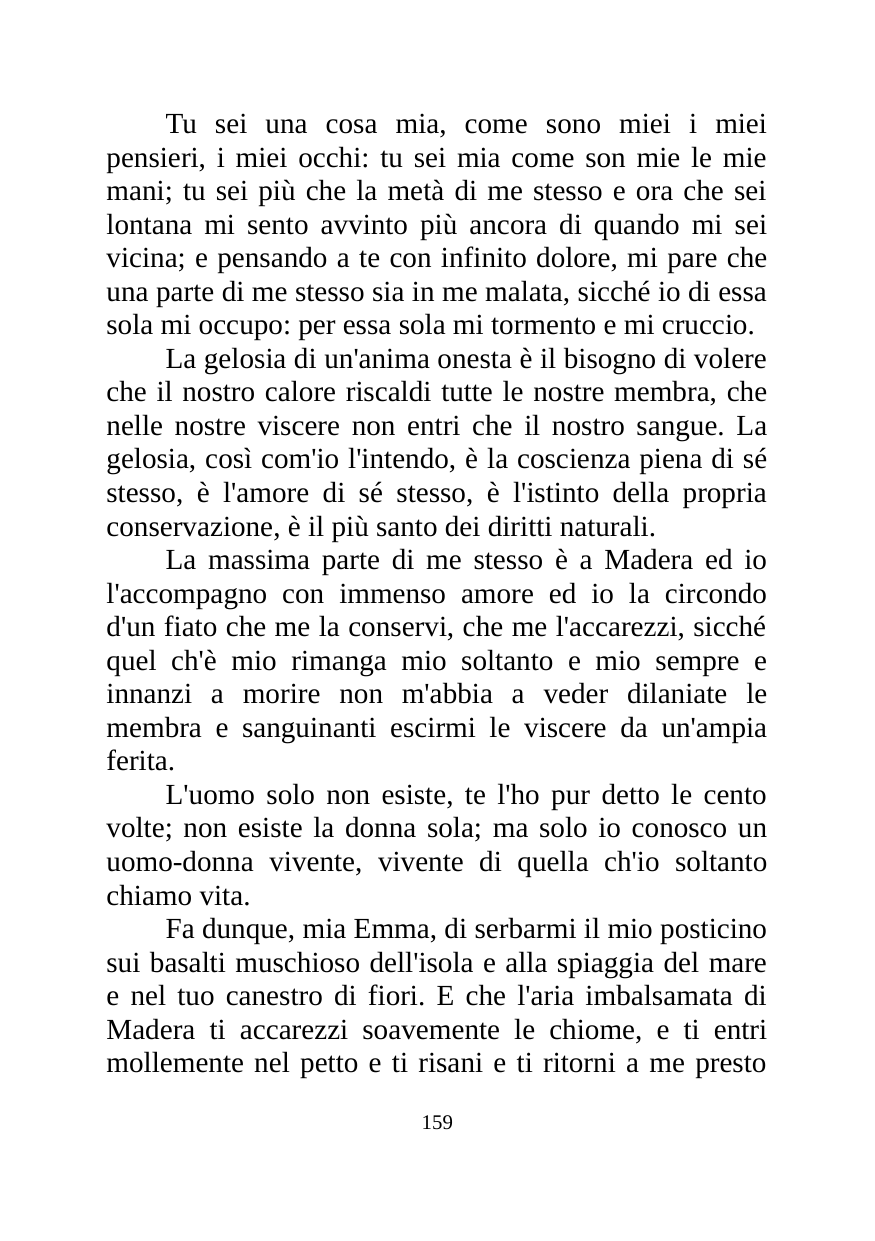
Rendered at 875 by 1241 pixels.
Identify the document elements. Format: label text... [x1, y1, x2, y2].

text La gelosia di un'anima onesta è il bisogno di volere che il nostro calore riscaldi tutte le nostre membra, che nelle nostre viscere non entri che il nostro sangue. La gelosia, così com'io l'intendo, è la coscienza piena di sé stesso, è l'amore di sé stesso, è l'istinto della propria conservazione, è il più santo dei diritti naturali. [106, 341, 768, 542]
text Tu sei una cosa mia, come sono miei i miei pensieri, i miei occhi: tu sei mia come son mie le mie mani; tu sei più che la metà di me stesso e ora che sei lontana mi sento avvinto più ancora di quando mi sei vicina; e pensando a te con infinito dolore, mi pare che una parte di me stesso sia in me malata, sicché io di essa sola mi occupo: per essa sola mi tormento e mi cruccio. [106, 106, 768, 341]
text L'uomo solo non esiste, te l'ho pur detto le cento volte; non esiste la donna sola; ma solo io conosco un uomo-donna vivente, vivente di quella ch'io soltanto chiamo vita. [106, 777, 768, 911]
text La massima parte di me stesso è a Madera ed io l'accompagno con immenso amore ed io la circondo d'un fiato che me la conservi, che me l'accarezzi, sicché quel ch'è mio rimanga mio soltanto e mio sempre e innanzi a morire non m'abbia a veder dilaniate le membra e sanguinanti escirmi le viscere da un'ampia ferita. [106, 542, 768, 777]
text Fa dunque, mia Emma, di serbarmi il mio posticino sui basalti muschioso dell'isola e alla spiaggia del mare e nel tuo canestro di fiori. E che l'aria imbalsamata di Madera ti accarezzi soavemente le chiome, e ti entri mollemente nel petto e ti risani e ti ritorni a me presto [106, 911, 768, 1079]
